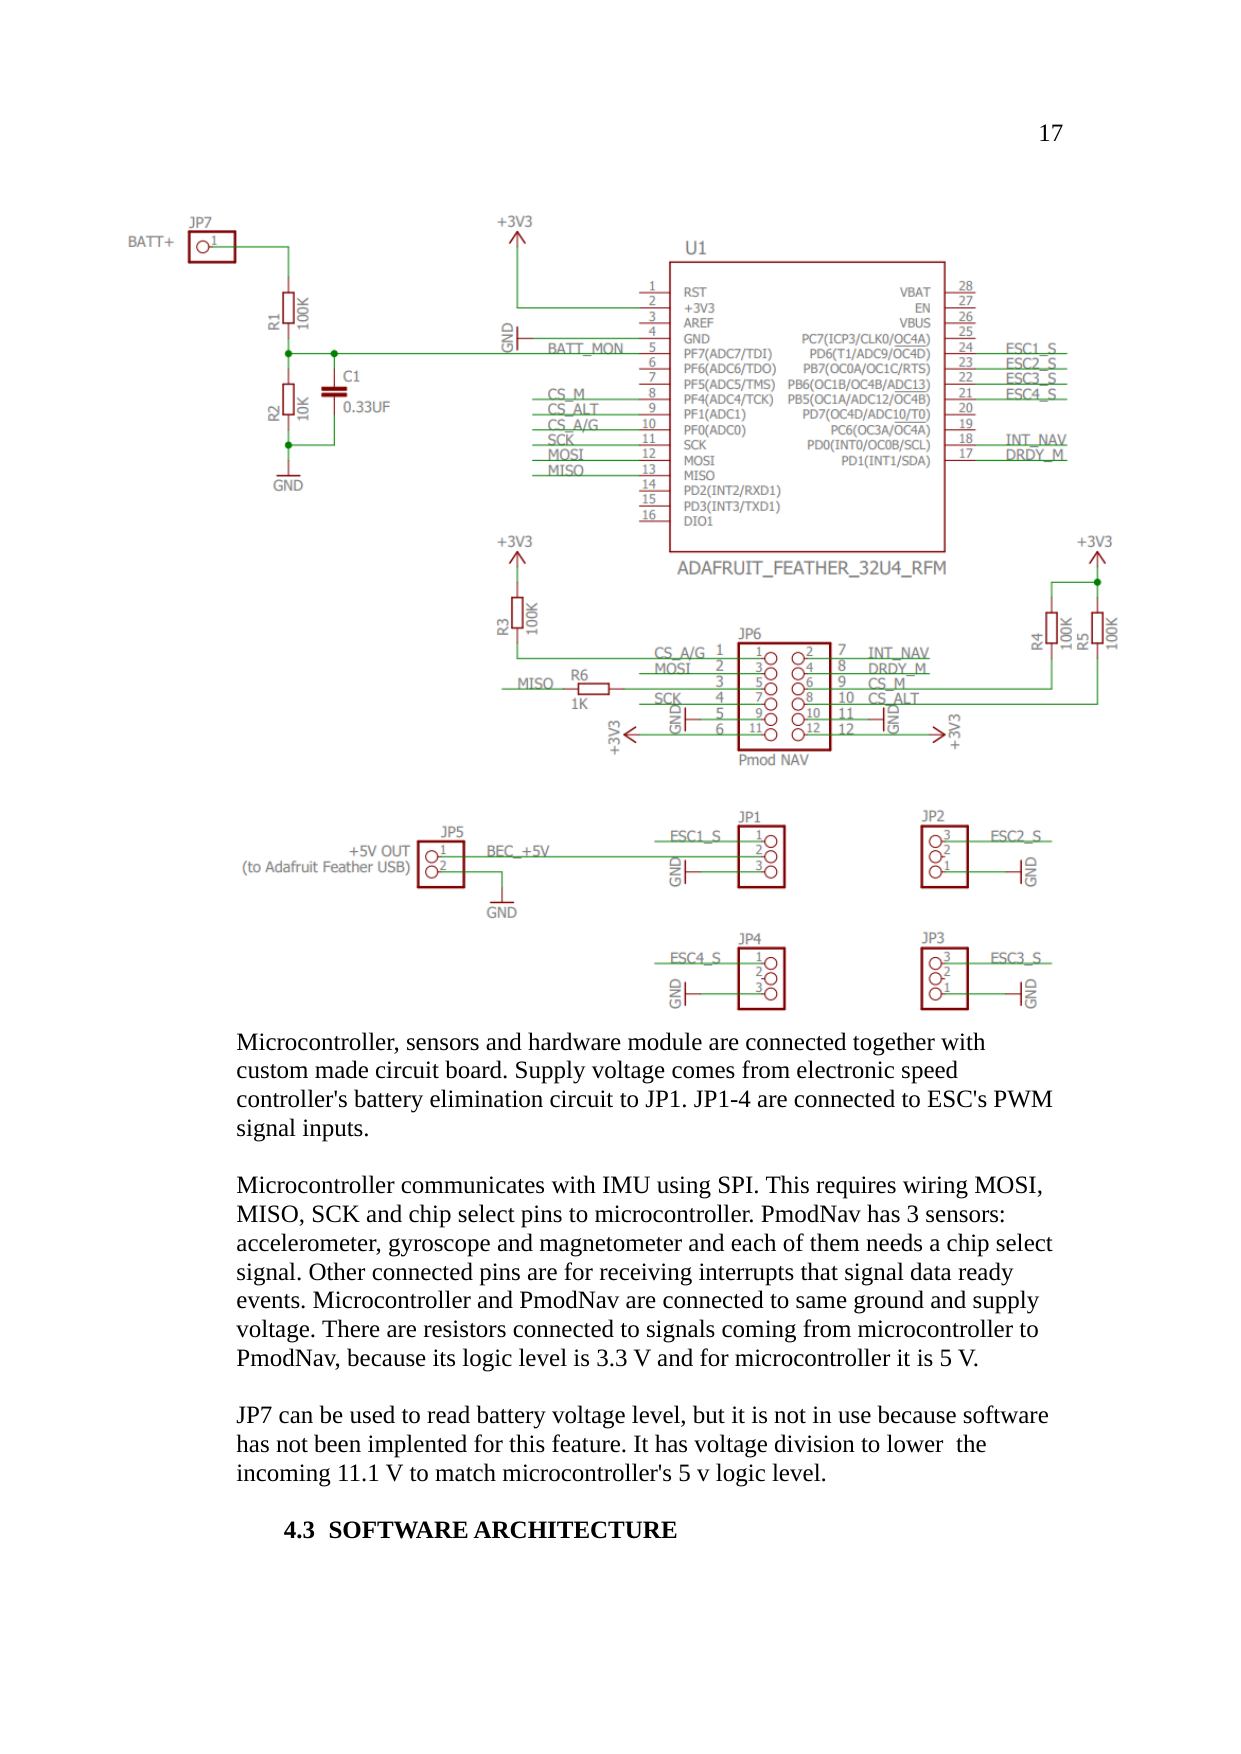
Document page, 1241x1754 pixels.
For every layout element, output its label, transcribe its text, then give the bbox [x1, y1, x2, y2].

text Microcontroller communicates with IMU using SPI. This requires wiring MOSI, MISO, SCK and chip select pins to microcontroller. PmodNav has 3 sensors: accelerometer, gyroscope and magnetometer and each of them needs a chip select signal. Other connected pins are for receiving interrupts that signal data ready events. Microcontroller and PmodNav are connected to same ground and supply voltage. There are resistors connected to signals coming from microcontroller to PmodNav, because its logic level is 3.3 V and for microcontroller it is 5 V. [236, 1170, 1063, 1372]
text JP7 can be used to read battery voltage level, but it is not in use because software has not been implented for this feature. It has voltage division to lower the incoming 11.1 V to match microcontroller's 5 v logic level. [236, 1400, 1063, 1487]
text Microcontroller, sensors and hardware module are connected together with custom made circuit board. Supply voltage comes from electronic speed controller's battery elimination circuit to JP1. JP1-4 are connected to ESC's PWM signal inputs. [236, 1027, 1063, 1142]
picture [123, 194, 1128, 1027]
text [236, 177, 1063, 194]
subtitle Software Architecture [283, 1515, 1063, 1544]
